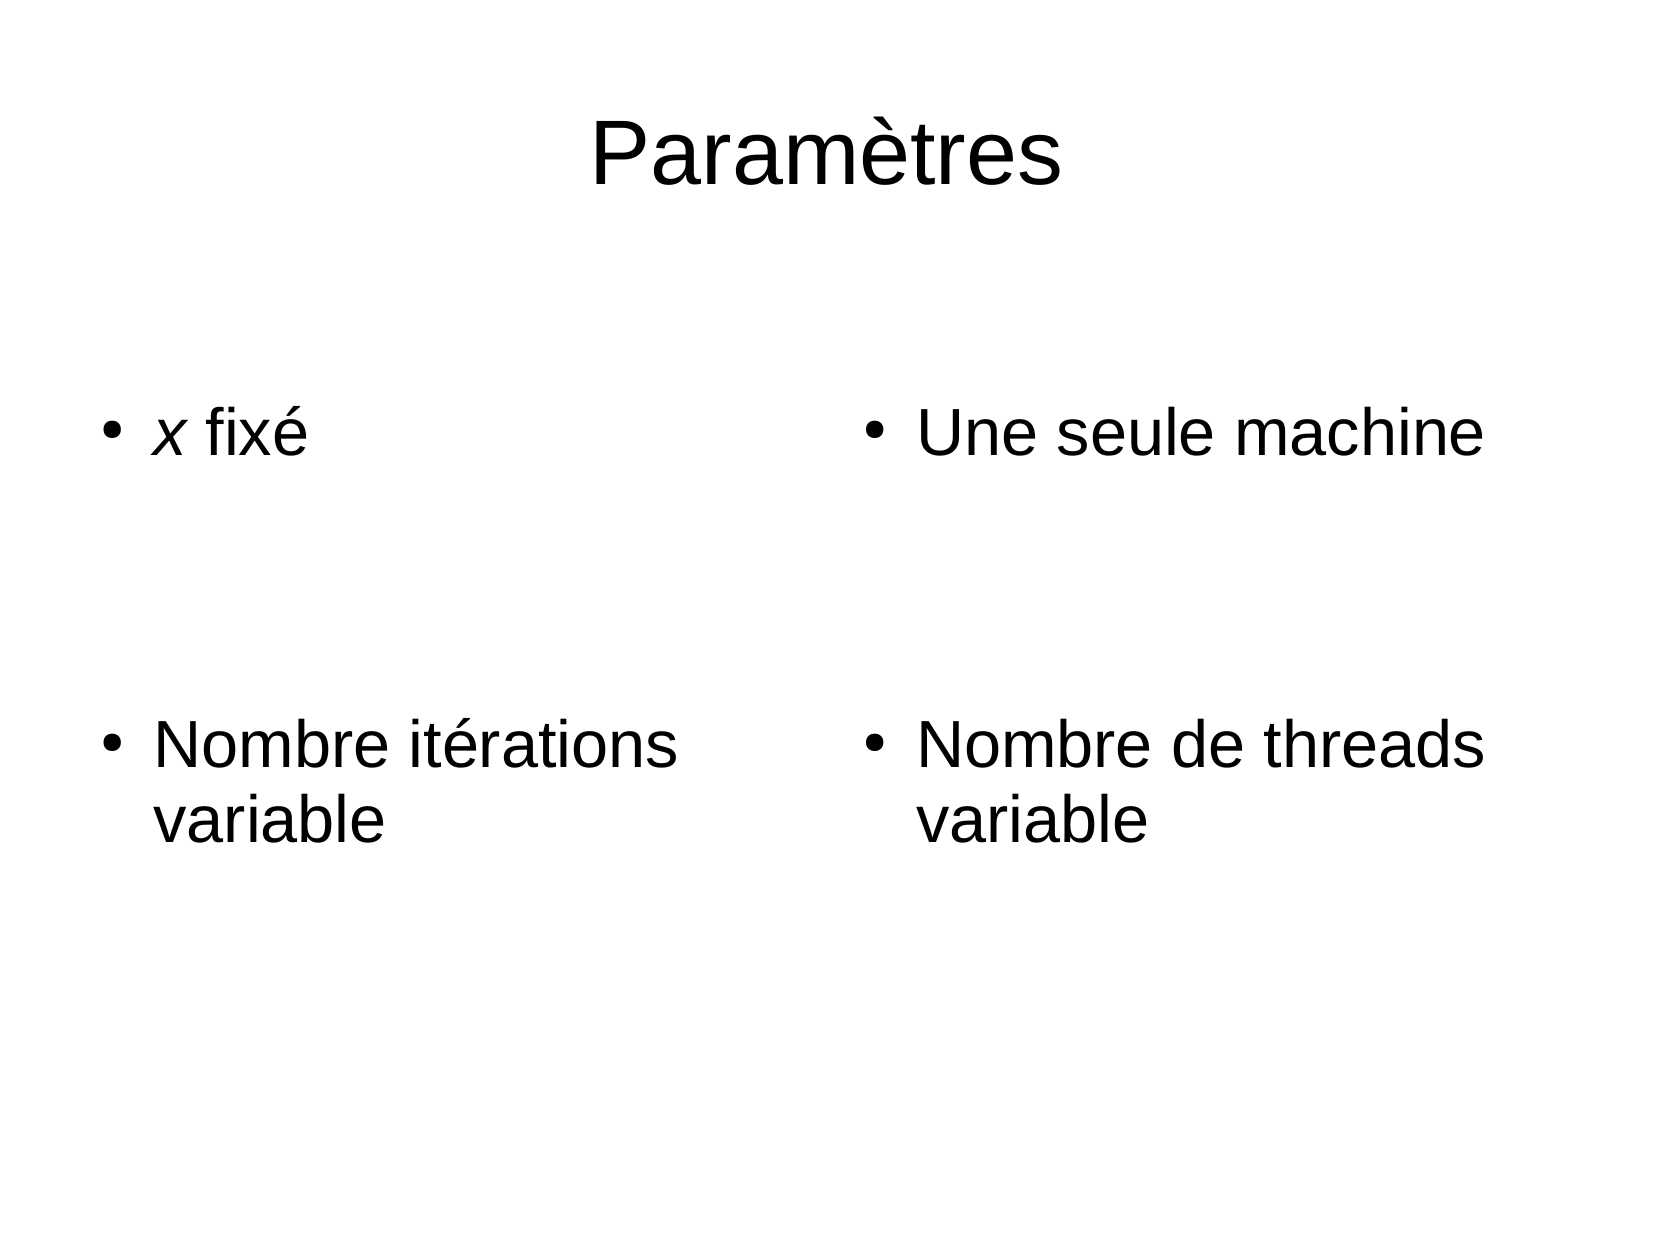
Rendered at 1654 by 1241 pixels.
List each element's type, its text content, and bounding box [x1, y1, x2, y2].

title Paramètres [82, 49, 1571, 257]
list Une seule machine Nombre de threads variable [845, 290, 1572, 1010]
list x fixé Nombre itérations variable [82, 290, 809, 1010]
